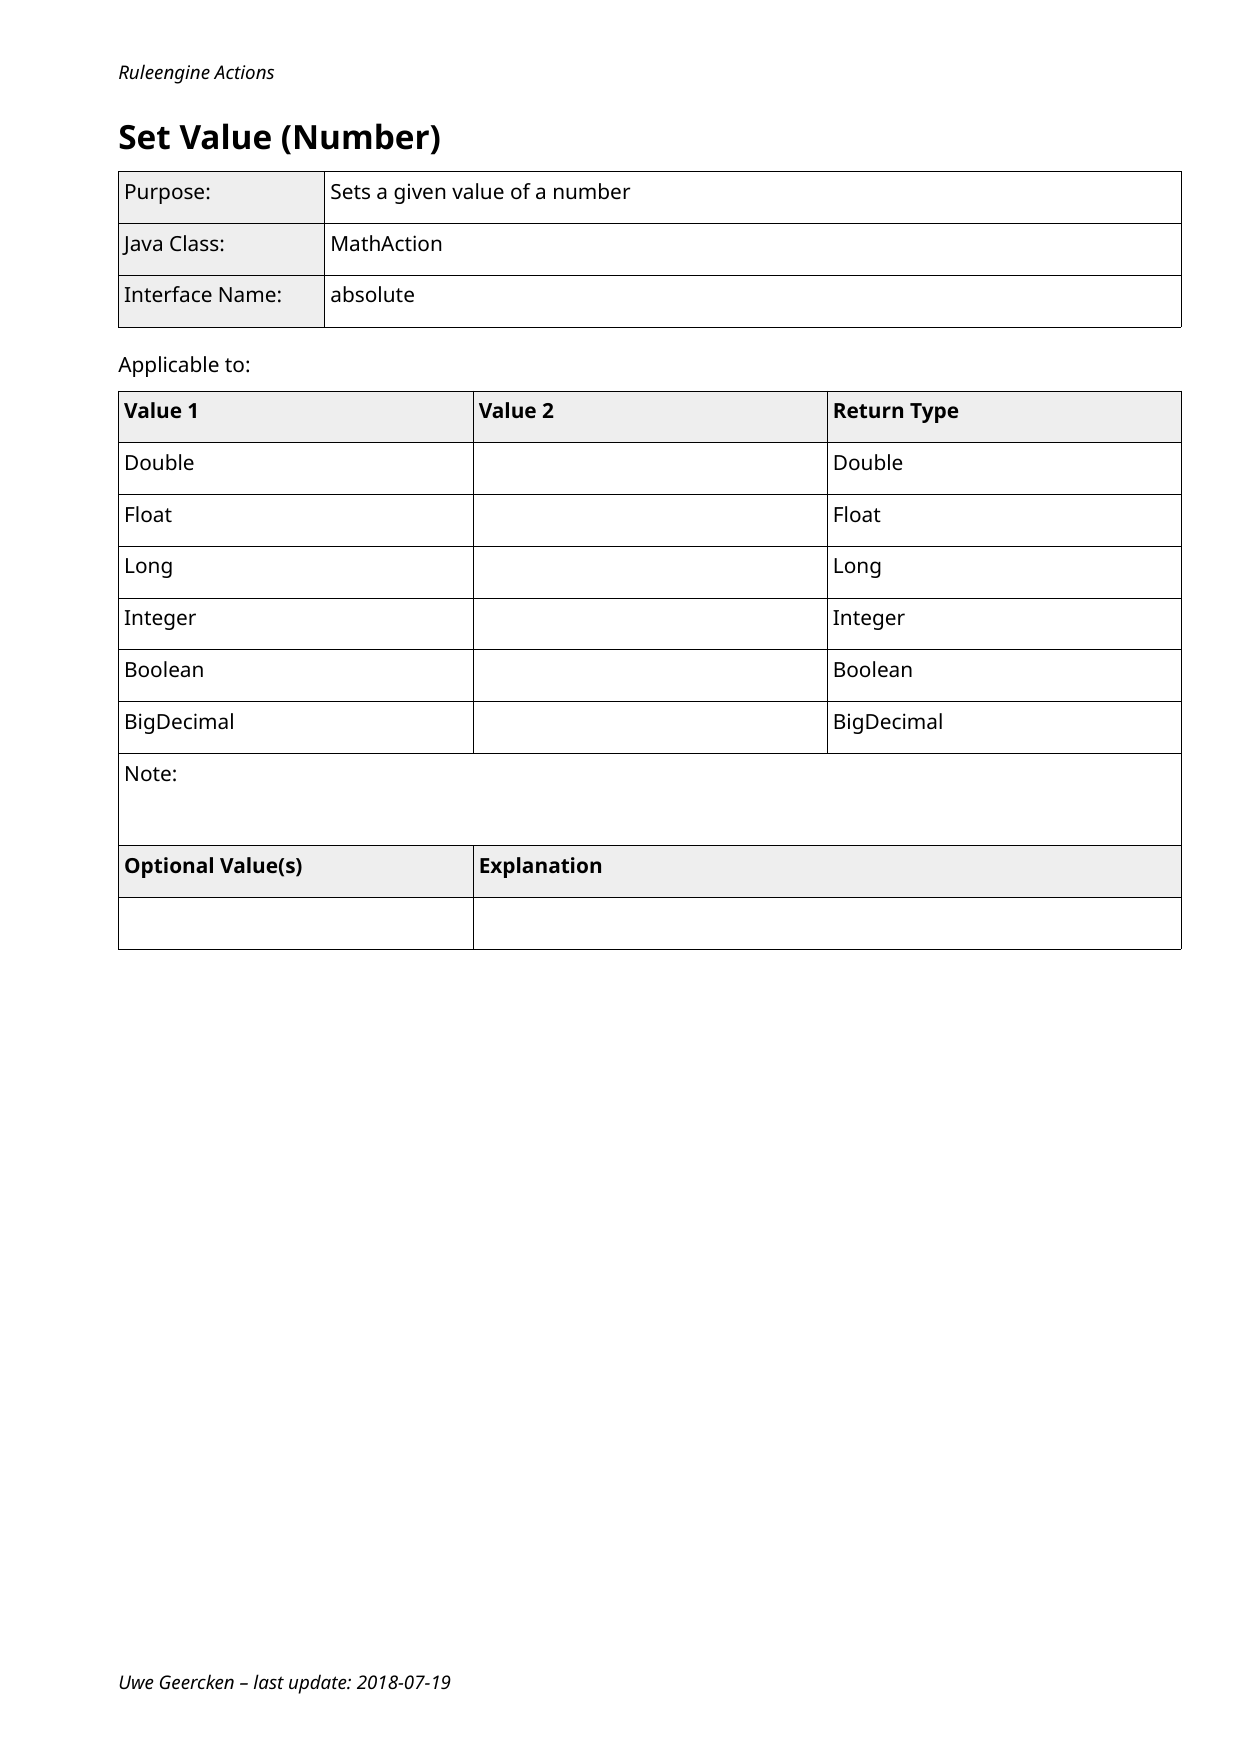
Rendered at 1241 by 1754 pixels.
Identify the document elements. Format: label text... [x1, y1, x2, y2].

table_header Value 2 [474, 392, 827, 442]
table_cell [119, 898, 473, 948]
text Set Value (Number) [118, 114, 1181, 159]
table_cell [474, 898, 1181, 948]
table_cell BigDecimal [119, 702, 473, 753]
table_cell Boolean [119, 650, 473, 701]
table_cell Interface Name: [119, 276, 324, 327]
table_cell [474, 547, 827, 598]
table_cell [474, 599, 827, 649]
table_cell Java Class: [119, 224, 324, 275]
table_cell [474, 495, 827, 546]
table_cell Boolean [828, 650, 1181, 701]
table_header Return Type [828, 392, 1181, 442]
table_cell BigDecimal [828, 702, 1181, 753]
table_cell [474, 702, 827, 753]
table_cell Long [828, 547, 1181, 598]
table_header Purpose: [119, 172, 324, 223]
table_cell Integer [119, 599, 473, 649]
table_header Value 1 [119, 392, 473, 442]
table_cell Optional Value(s) [119, 846, 473, 897]
text Applicable to: [118, 350, 1181, 379]
table_cell Integer [828, 599, 1181, 649]
table_cell Float [119, 495, 473, 546]
table_cell Float [828, 495, 1181, 546]
table_header Sets a given value of a number [325, 172, 1181, 223]
table_cell MathAction [325, 224, 1181, 275]
table_cell Double [828, 443, 1181, 494]
table_cell Double [119, 443, 473, 494]
table_cell Long [119, 547, 473, 598]
table_cell [474, 650, 827, 701]
table_cell absolute [325, 276, 1181, 327]
table_cell Explanation [474, 846, 1181, 897]
table_cell Note: [119, 754, 1181, 845]
table_cell [474, 443, 827, 494]
